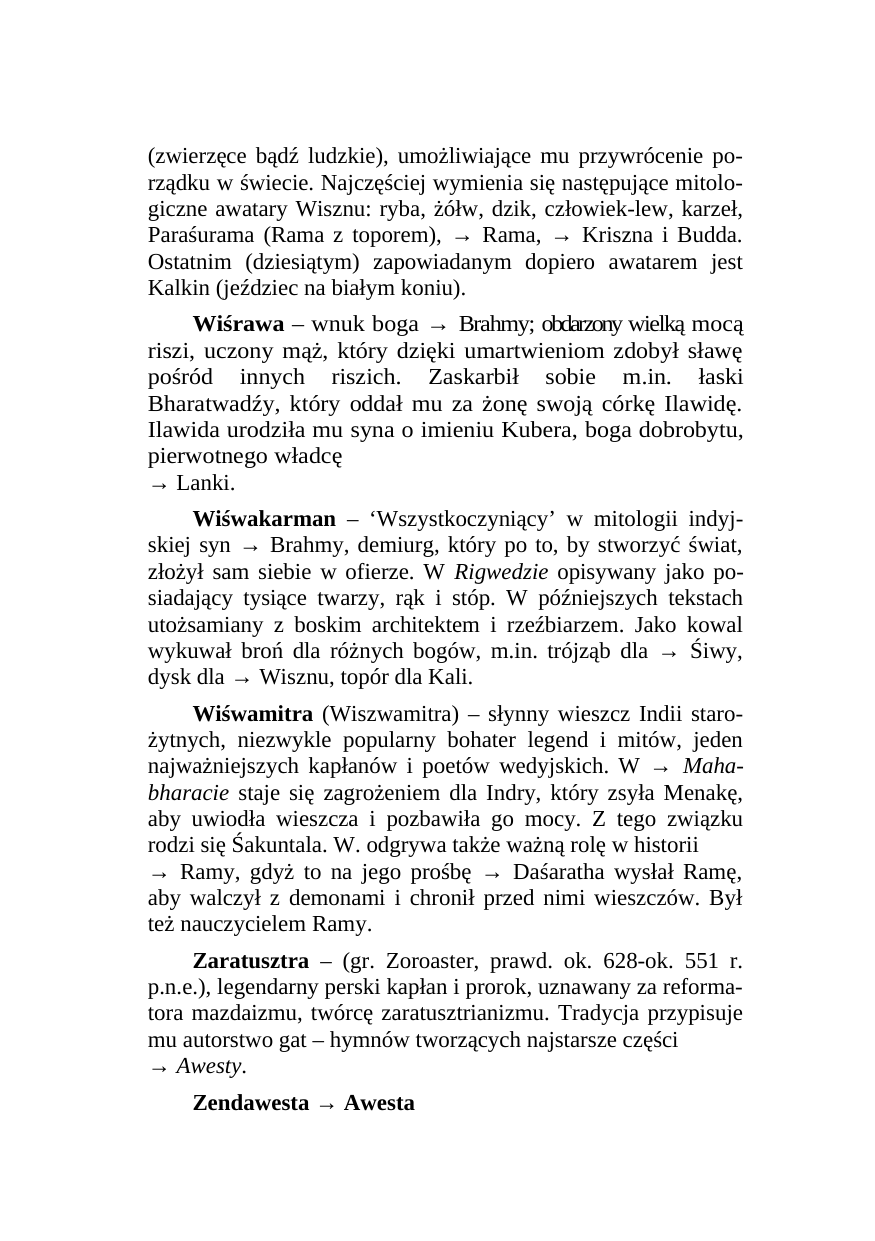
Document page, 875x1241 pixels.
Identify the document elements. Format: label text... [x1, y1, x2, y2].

text Wiśwakarman – ‘Wszystkoczyniący’ w mitologii indyj- skiej syn → Brahmy, demiurg, który po to, by stworzyć świat, złożył sam siebie w ofierze. W Rigwedzie opisywany jako po- siadający tysiące twarzy, rąk i stóp. W późniejszych tekstach utożsamiany z boskim architektem i rzeźbiarzem. Jako kowal wykuwał broń dla różnych bogów, m.in. trójząb dla → Śiwy, dysk dla → Wisznu, topór dla Kali. [148, 505, 744, 690]
text → Ramy, gdyż to na jego prośbę → Daśaratha wysłał Ramę, aby walczył z demonami i chronił przed nimi wieszczów. Był też nauczycielem Ramy. [148, 858, 743, 937]
text (zwierzęce bądź ludzkie), umożliwiające mu przywrócenie po- rządku w świecie. Najczęściej wymienia się następujące mitolo- giczne awatary Wisznu: ryba, żółw, dzik, człowiek-lew, karzeł, Paraśurama (Rama z toporem), → Rama, → Kriszna i Budda. Ostatnim (dziesiątym) zapowiadanym dopiero awatarem jest Kalkin (jeździec na białym koniu). [148, 142, 744, 301]
text Wiśrawa – wnuk boga → Brahmy; obdarzony wielką mocą riszi, uczony mąż, który dzięki umartwieniom zdobył sławę pośród innych riszich. Zaskarbił sobie m.in. łaski Bharatwadźy, który oddał mu za żonę swoją córkę Ilawidę. Ilawida urodziła mu syna o imieniu Kubera, boga dobrobytu, pierwotnego władcę [148, 311, 744, 469]
text Wiśwamitra (Wiszwamitra) – słynny wieszcz Indii staro- żytnych, niezwykle popularny bohater legend i mitów, jeden najważniejszych kapłanów i poetów wedyjskich. W → Maha- bharacie staje się zagrożeniem dla Indry, który zsyła Menakę, aby uwiodła wieszcza i pozbawiła go mocy. Z tego związku rodzi się Śakuntala. W. odgrywa także ważną rolę w historii [148, 700, 744, 858]
text → Awesty. [148, 1052, 868, 1078]
text → Lanki. [148, 469, 868, 495]
text Zaratusztra – (gr. Zoroaster, prawd. ok. 628-ok. 551 r. p.n.e.), legendarny perski kapłan i prorok, uznawany za reforma- tora mazdaizmu, twórcę zaratusztrianizmu. Tradycja przypisuje mu autorstwo gat – hymnów tworzących najstarsze części [148, 947, 744, 1052]
subtitle Zendawesta → Awesta [192, 1089, 868, 1115]
